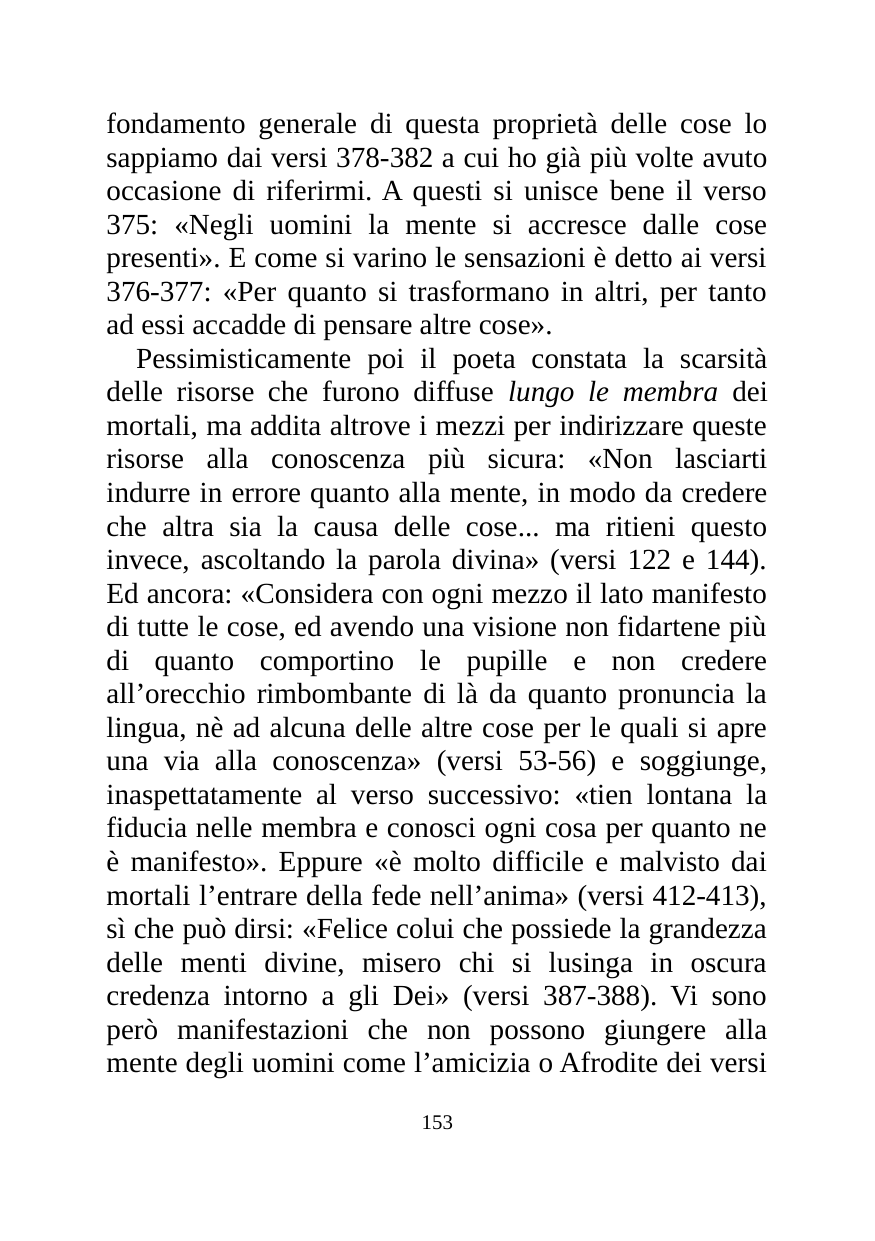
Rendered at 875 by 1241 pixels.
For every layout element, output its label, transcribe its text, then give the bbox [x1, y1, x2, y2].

text fondamento generale di questa proprietà delle cose lo sappiamo dai versi 378-382 a cui ho già più volte avuto occasione di riferirmi. A questi si unisce bene il verso 375: «Negli uomini la mente si accresce dalle cose presenti». E come si varino le sensazioni è detto ai versi 376-377: «Per quanto si trasformano in altri, per tanto ad essi accadde di pensare altre cose». [106, 106, 768, 341]
text Pessimisticamente poi il poeta constata la scarsità delle risorse che furono diffuse lungo le membra dei mortali, ma addita altrove i mezzi per indirizzare queste risorse alla conoscenza più sicura: «Non lasciarti indurre in errore quanto alla mente, in modo da credere che altra sia la causa delle cose... ma ritieni questo invece, ascoltando la parola divina» (versi 122 e 144). Ed ancora: «Considera con ogni mezzo il lato manifesto di tutte le cose, ed avendo una visione non fidartene più di quanto comportino le pupille e non credere all’orecchio rimbombante di là da quanto pronuncia la lingua, nè ad alcuna delle altre cose per le quali si apre una via alla conoscenza» (versi 53-56) e soggiunge, inaspettatamente al verso successivo: «tien lontana la fiducia nelle membra e conosci ogni cosa per quanto ne è manifesto». Eppure «è molto difficile e malvisto dai mortali l’entrare della fede nell’anima» (versi 412-413), sì che può dirsi: «Felice colui che possiede la grandezza delle menti divine, misero chi si lusinga in oscura credenza intorno a gli Dei» (versi 387-388). Vi sono però manifestazioni che non possono giungere alla mente degli uomini come l’amicizia o Afrodite dei versi [106, 341, 768, 1079]
